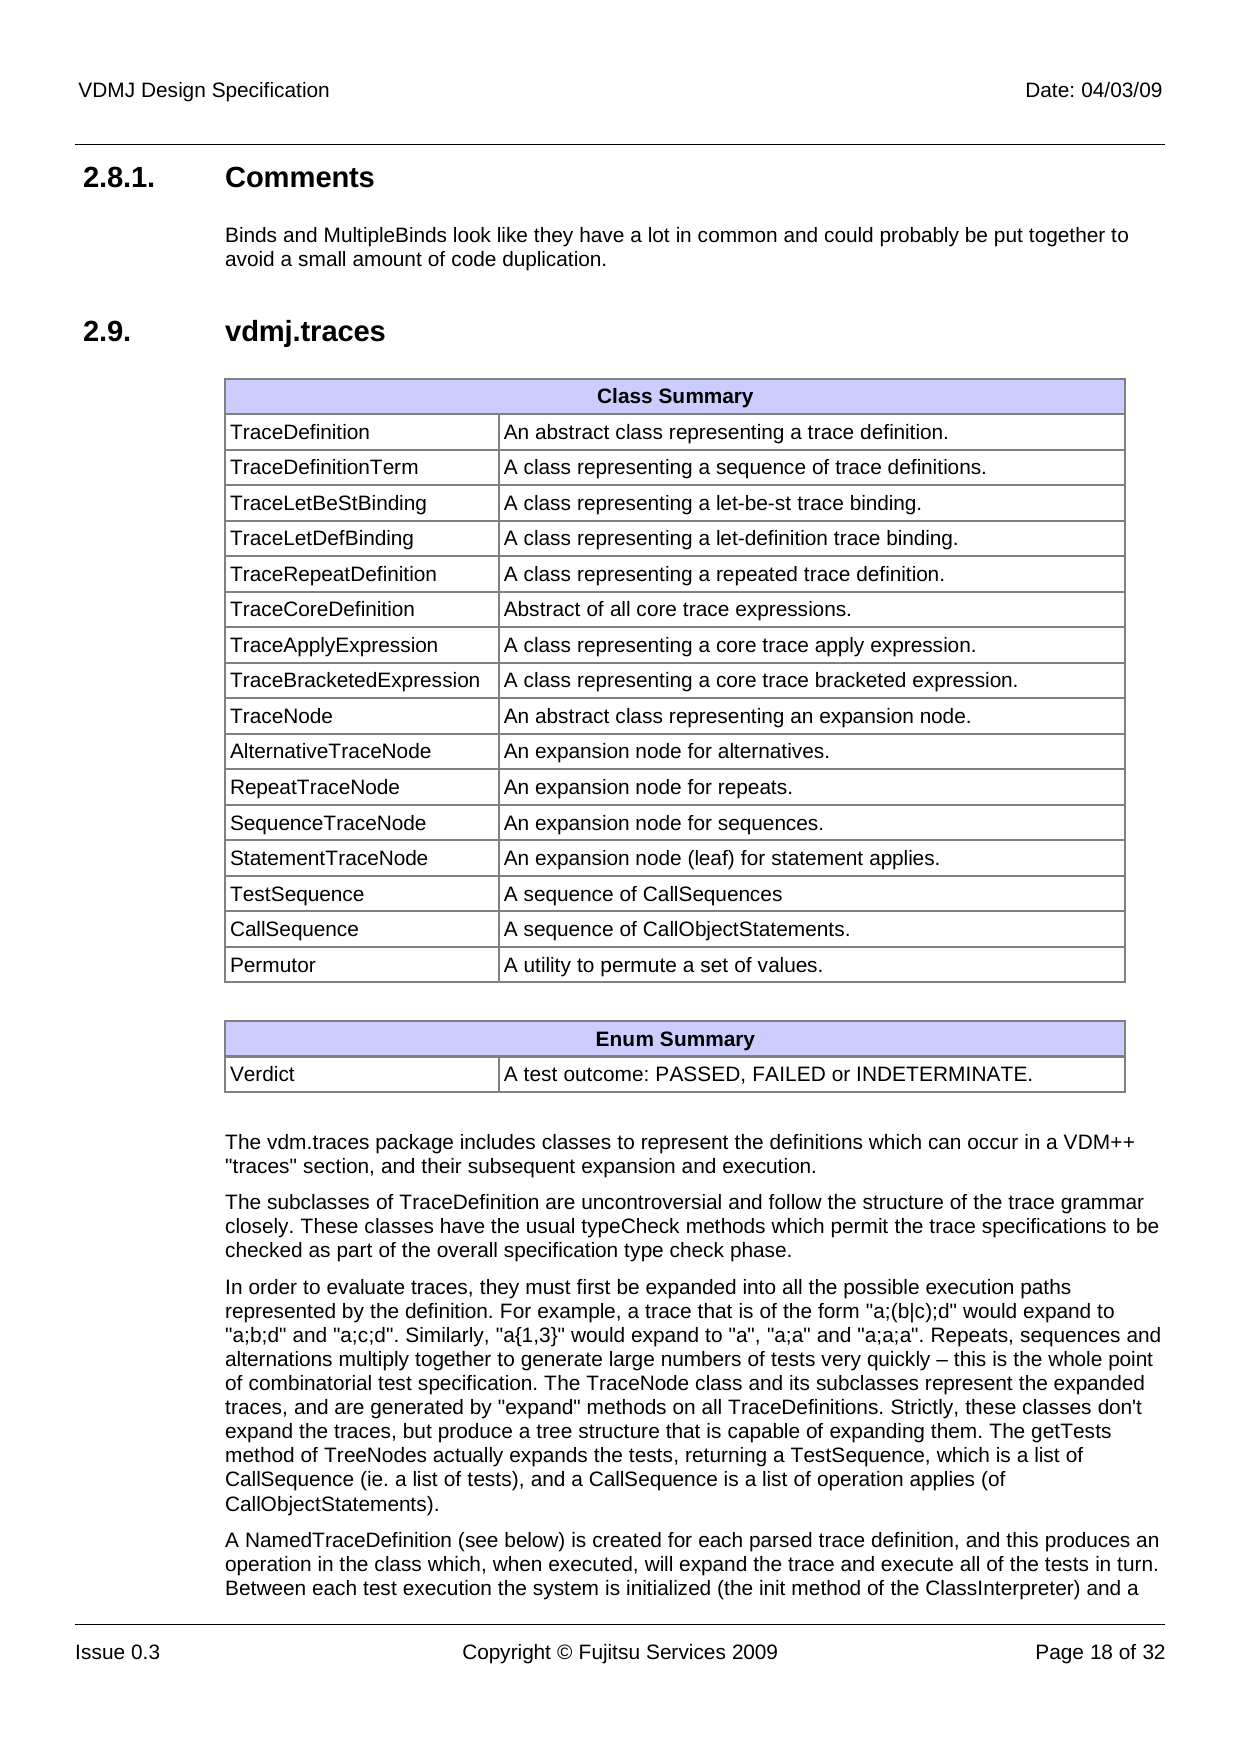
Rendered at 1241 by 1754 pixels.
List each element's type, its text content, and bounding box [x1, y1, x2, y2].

table_cell TraceRepeatDefinition [226, 557, 498, 591]
text The vdm.traces package includes classes to represent the definitions which can occur in a VDM++ "traces" section, and their subsequent expansion and execution. [225, 1129, 1165, 1178]
table_cell An expansion node for alternatives. [500, 735, 1124, 768]
table_header Enum Summary [226, 1022, 1124, 1055]
table_cell CallSequence [226, 912, 498, 946]
table_cell TraceLetDefBinding [226, 522, 498, 555]
text The subclasses of TraceDefinition are uncontroversial and follow the structure of the trace grammar closely. These classes have the usual typeCheck methods which permit the trace specifications to be checked as part of the overall specification type check phase. [225, 1190, 1165, 1262]
table_cell Permutor [226, 948, 498, 981]
table_cell TraceDefinition [226, 415, 498, 448]
table_cell A test outcome: PASSED, FAILED or INDETERMINATE. [500, 1058, 1124, 1091]
table_cell A sequence of CallObjectStatements. [500, 912, 1124, 946]
subtitle Comments [75, 160, 1165, 193]
table_cell StatementTraceNode [226, 841, 498, 875]
subtitle vdmj.traces [75, 314, 1165, 347]
table_cell RepeatTraceNode [226, 770, 498, 804]
table_cell An abstract class representing an expansion node. [500, 699, 1124, 733]
table_cell Abstract of all core trace expressions. [500, 593, 1124, 626]
table_cell Verdict [226, 1058, 498, 1091]
table_cell TraceCoreDefinition [226, 593, 498, 626]
table_cell TestSequence [226, 877, 498, 910]
table_cell An expansion node (leaf) for statement applies. [500, 841, 1124, 875]
table_cell A class representing a repeated trace definition. [500, 557, 1124, 591]
table_cell TraceNode [226, 699, 498, 733]
table_cell A sequence of CallSequences [500, 877, 1124, 910]
text In order to evaluate traces, they must first be expanded into all the possible execution paths represented by the definition. For example, a trace that is of the form "a;(b|c);d" would expand to "a;b;d" and "a;c;d". Similarly, "a{1,3}" would expand to "a", "a;a" and "a;a;a". Repeats, sequences and alternations multiply together to generate large numbers of tests very quickly – this is the whole point of combinatorial test specification. The TraceNode class and its subclasses represent the expanded traces, and are generated by "expand" methods on all TraceDefinitions. Strictly, these classes don't expand the traces, but produce a tree structure that is capable of expanding them. The getTests method of TreeNodes actually expands the tests, returning a TestSequence, which is a list of CallSequence (ie. a list of tests), and a CallSequence is a list of operation applies (of CallObjectStatements). [225, 1275, 1165, 1516]
table_cell AlternativeTraceNode [226, 735, 498, 768]
table_header Class Summary [226, 380, 1124, 413]
table_cell A utility to permute a set of values. [500, 948, 1124, 981]
table_cell A class representing a let-definition trace binding. [500, 522, 1124, 555]
table_cell TraceApplyExpression [226, 628, 498, 662]
table_cell A class representing a let-be-st trace binding. [500, 486, 1124, 519]
table_cell A class representing a sequence of trace definitions. [500, 451, 1124, 484]
table_cell TraceBracketedExpression [226, 664, 498, 697]
text Binds and MultipleBinds look like they have a lot in common and could probably be put together to avoid a small amount of code duplication. [225, 223, 1165, 271]
table_cell TraceDefinitionTerm [226, 451, 498, 484]
table_cell A class representing a core trace apply expression. [500, 628, 1124, 662]
text A NamedTraceDefinition (see below) is created for each parsed trace definition, and this produces an operation in the class which, when executed, will expand the trace and execute all of the tests in turn. Between each test execution the system is initialized (the init method of the ClassInterpreter) and a [225, 1528, 1165, 1600]
table_cell A class representing a core trace bracketed expression. [500, 664, 1124, 697]
table_cell SequenceTraceNode [226, 806, 498, 839]
table_cell TraceLetBeStBinding [226, 486, 498, 519]
table_cell An expansion node for repeats. [500, 770, 1124, 804]
table_cell An abstract class representing a trace definition. [500, 415, 1124, 448]
table_cell An expansion node for sequences. [500, 806, 1124, 839]
